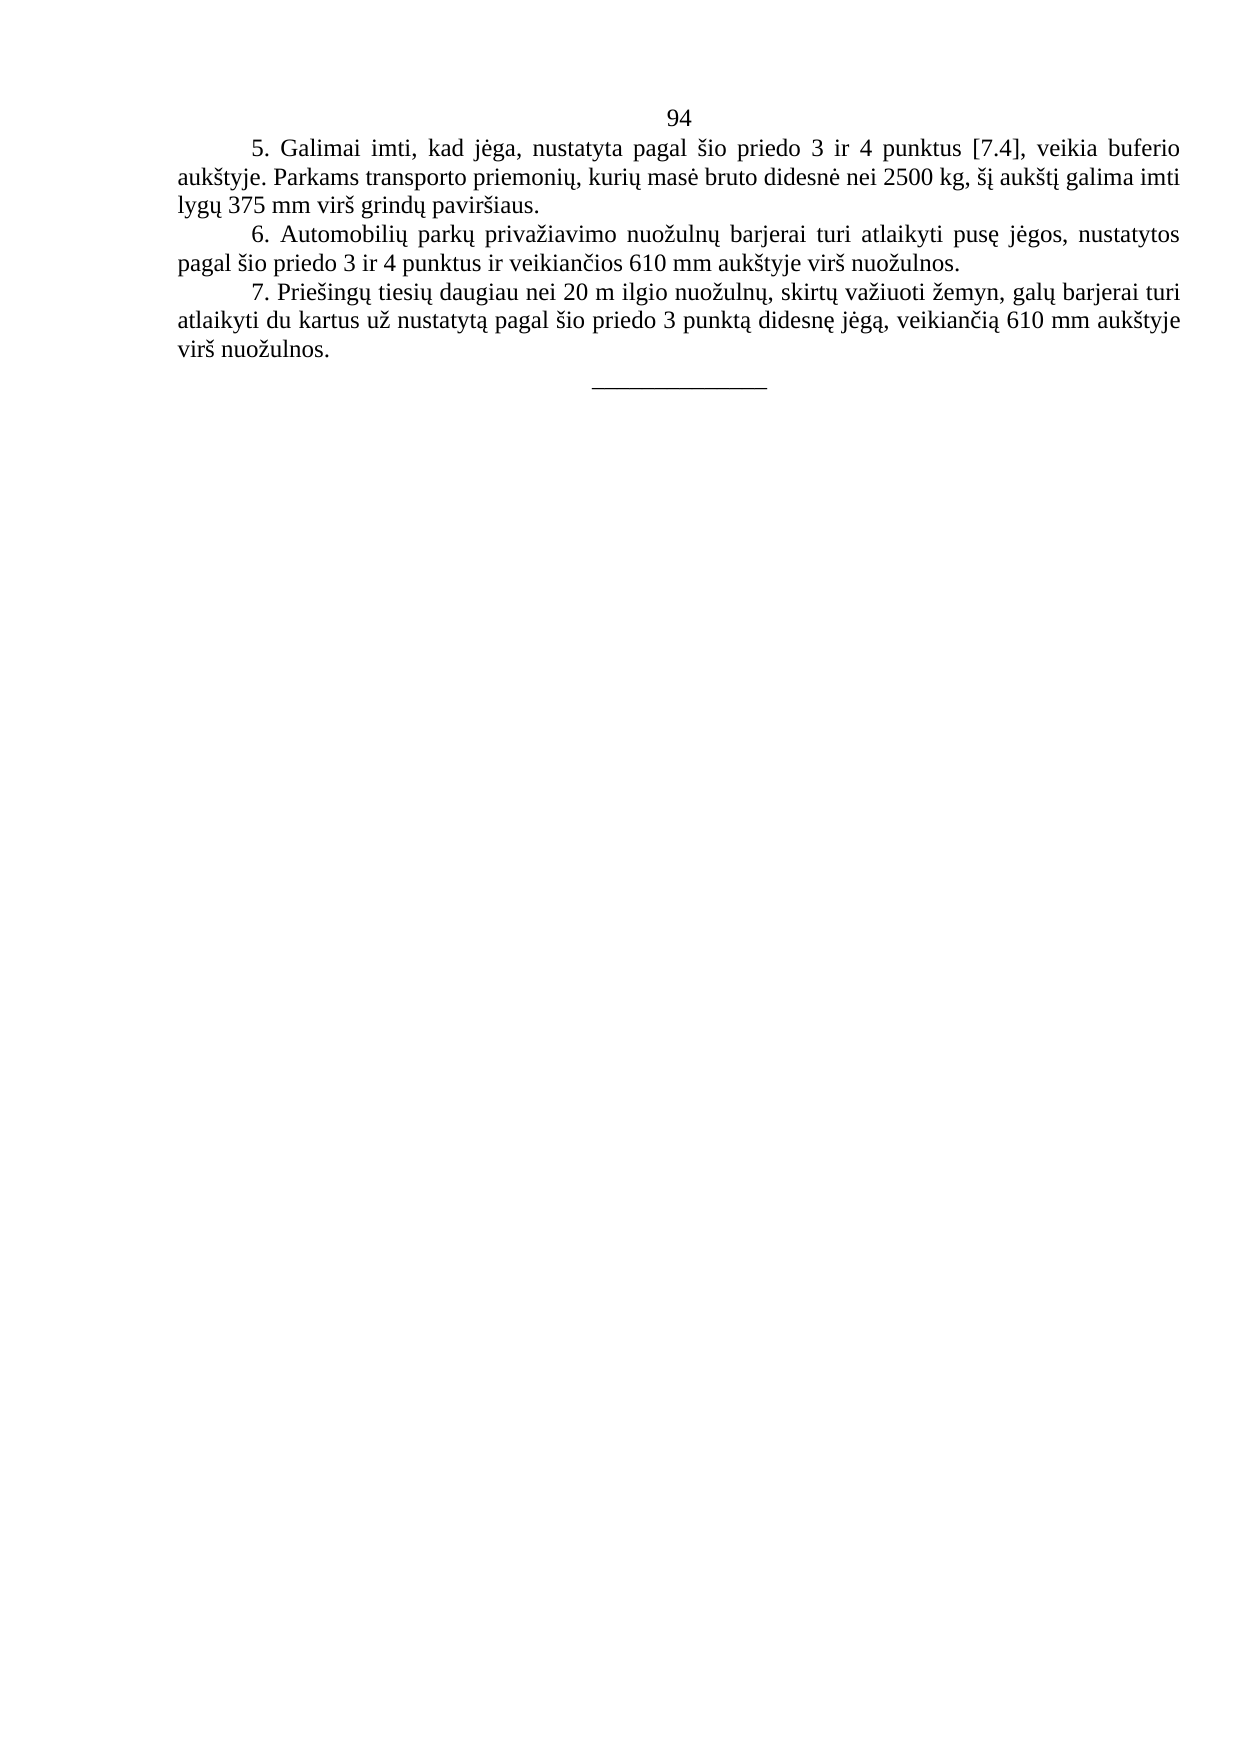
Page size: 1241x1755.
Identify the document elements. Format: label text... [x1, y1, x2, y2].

text 6. Automobilių parkų privažiavimo nuožulnų barjerai turi atlaikyti pusę jėgos, nustatytos pagal šio priedo 3 ir 4 punktus ir veikiančios 610 mm aukštyje virš nuožulnos. [177, 219, 1181, 277]
text 5. Galimai imti, kad jėga, nustatyta pagal šio priedo 3 ir 4 punktus [7.4], veikia buferio aukštyje. Parkams transporto priemonių, kurių masė bruto didesnė nei 2500 kg, šį aukštį galima imti lygų 375 mm virš grindų paviršiaus. [177, 133, 1181, 219]
text ______________ [177, 363, 1181, 392]
text 7. Priešingų tiesių daugiau nei 20 m ilgio nuožulnų, skirtų važiuoti žemyn, galų barjerai turi atlaikyti du kartus už nustatytą pagal šio priedo 3 punktą didesnę jėgą, veikiančią 610 mm aukštyje virš nuožulnos. [177, 277, 1181, 363]
